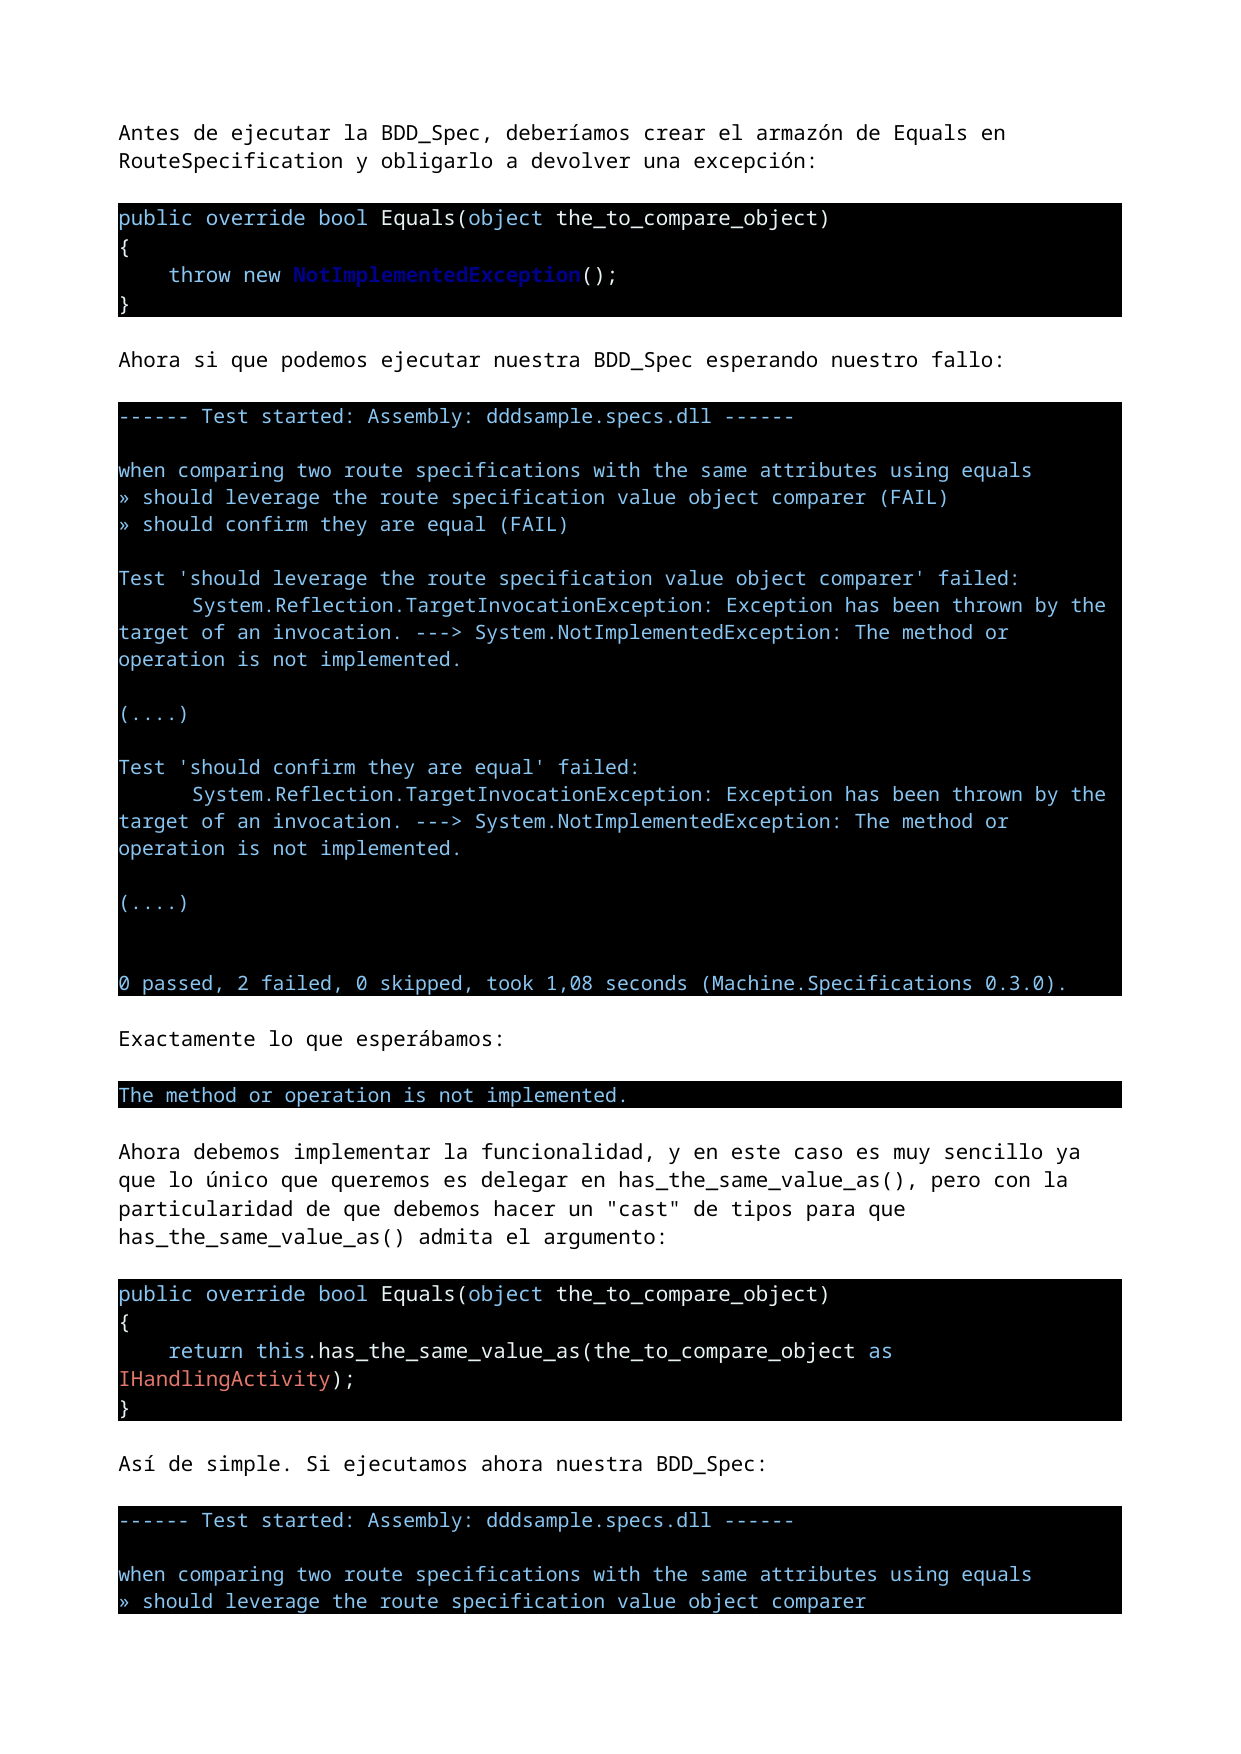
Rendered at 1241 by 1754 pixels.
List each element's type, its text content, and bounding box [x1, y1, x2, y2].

text Ahora debemos implementar la funcionalidad, y en este caso es muy sencillo ya que lo único que queremos es delegar en has_the_same_value_as(), pero con la particularidad de que debemos hacer un "cast" de tipos para que has_the_same_value_as() admita el argumento: [118, 1137, 1122, 1251]
text (....) [118, 888, 1122, 915]
text » should confirm they are equal (FAIL) [118, 510, 1122, 537]
text when comparing two route specifications with the same attributes using equals [118, 456, 1122, 483]
text Antes de ejecutar la BDD_Spec, deberíamos crear el armazón de Equals en RouteSpecification y obligarlo a devolver una excepción: [118, 118, 1122, 175]
text public override bool Equals(object the_to_compare_object) [118, 1279, 1122, 1307]
text throw new NotImplementedException(); [118, 260, 1122, 289]
text System.Reflection.TargetInvocationException: Exception has been thrown by the target of an invocation. ---> System.NotImplementedException: The method or operation is not implemented. [118, 591, 1122, 672]
text { [118, 1307, 1122, 1336]
text 0 passed, 2 failed, 0 skipped, took 1,08 seconds (Machine.Specifications 0.3.0). [118, 969, 1122, 996]
text » should leverage the route specification value object comparer (FAIL) [118, 483, 1122, 510]
text public override bool Equals(object the_to_compare_object) [118, 203, 1122, 232]
text } [118, 289, 1122, 317]
text Exactamente lo que esperábamos: [118, 1024, 1122, 1053]
text } [118, 1393, 1122, 1421]
text return this.has_the_same_value_as(the_to_compare_object as IHandlingActivity); [118, 1336, 1122, 1393]
text when comparing two route specifications with the same attributes using equals [118, 1560, 1122, 1587]
text ------ Test started: Assembly: dddsample.specs.dll ------ [118, 402, 1122, 429]
text The method or operation is not implemented. [118, 1081, 1122, 1108]
text { [118, 232, 1122, 260]
text Test 'should leverage the route specification value object comparer' failed: [118, 564, 1122, 591]
text System.Reflection.TargetInvocationException: Exception has been thrown by the target of an invocation. ---> System.NotImplementedException: The method or operation is not implemented. [118, 780, 1122, 861]
text Test 'should confirm they are equal' failed: [118, 753, 1122, 780]
text » should leverage the route specification value object comparer [118, 1587, 1122, 1614]
text Ahora si que podemos ejecutar nuestra BDD_Spec esperando nuestro fallo: [118, 346, 1122, 374]
text (....) [118, 699, 1122, 726]
text Así de simple. Si ejecutamos ahora nuestra BDD_Spec: [118, 1449, 1122, 1478]
text ------ Test started: Assembly: dddsample.specs.dll ------ [118, 1506, 1122, 1533]
